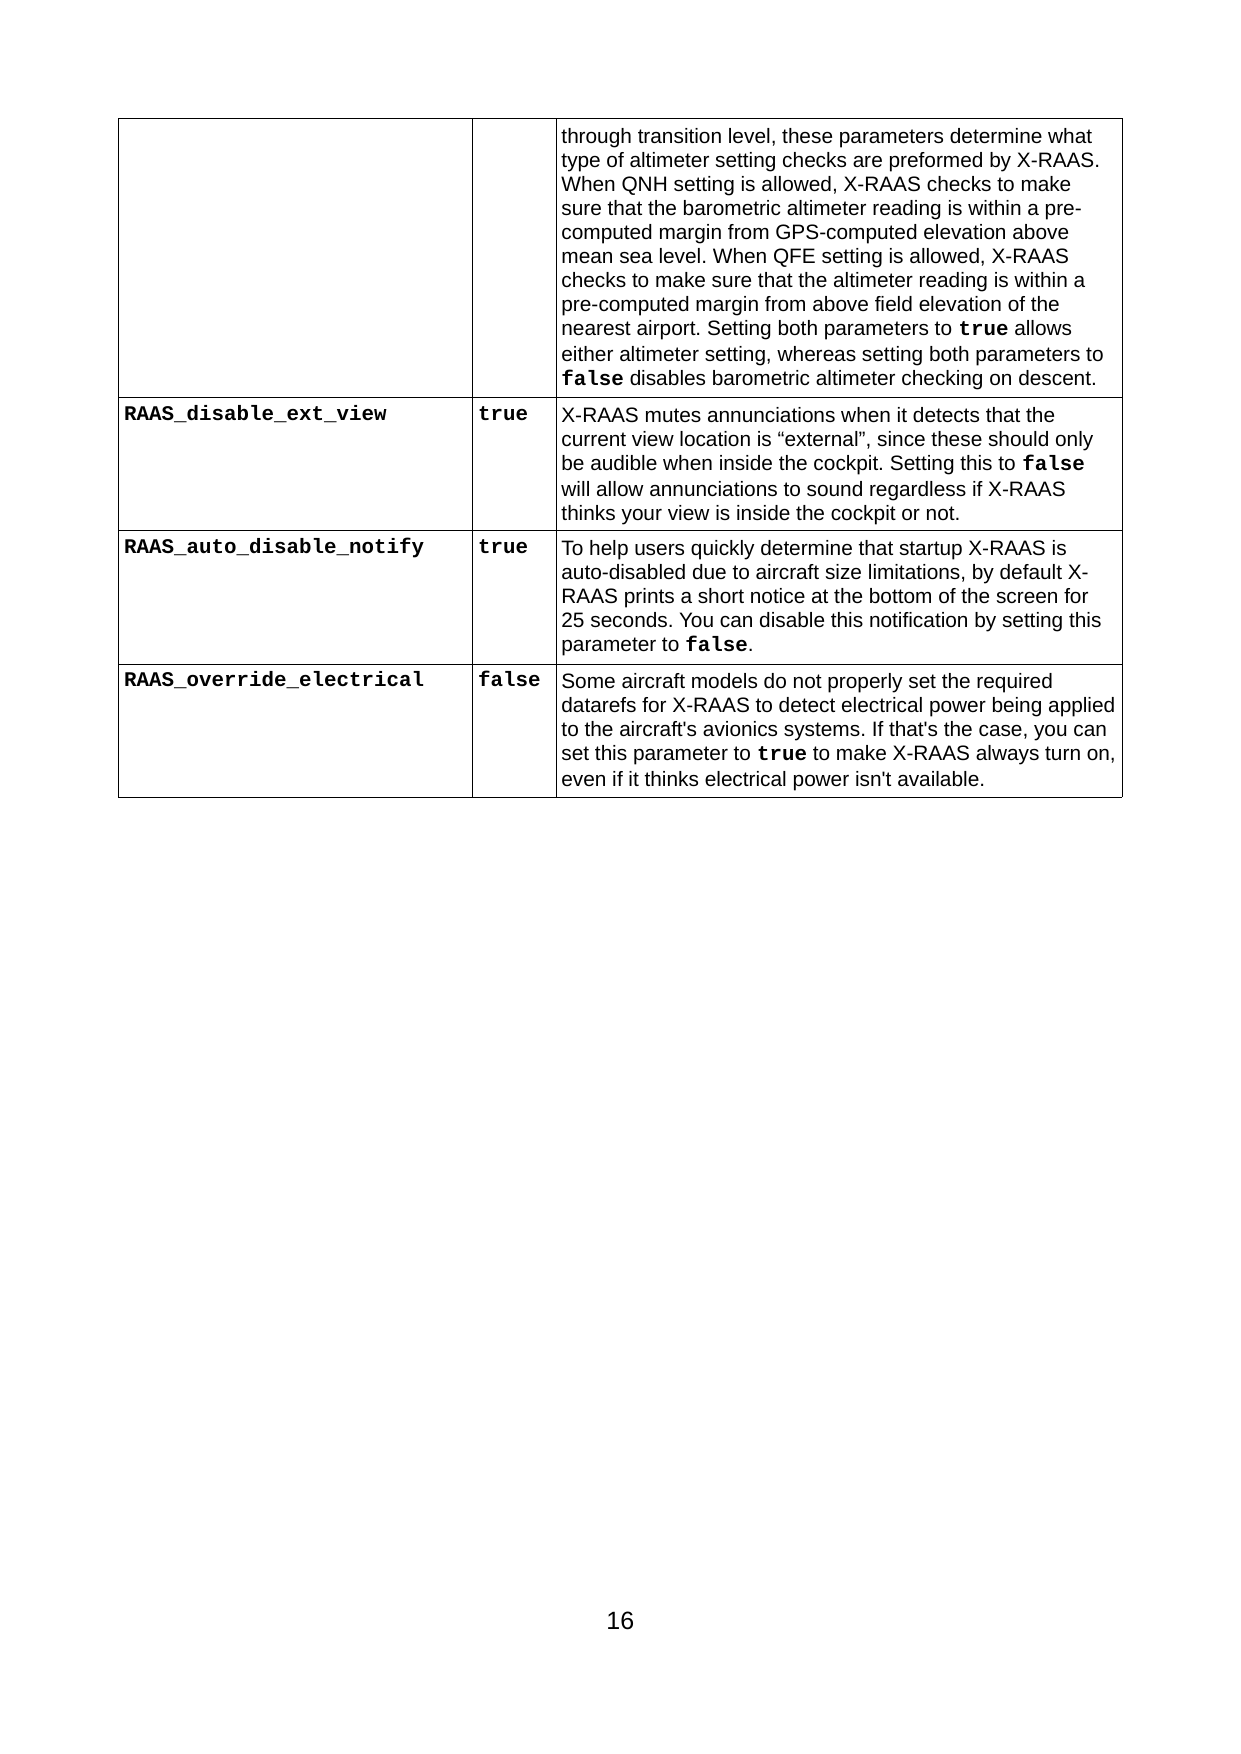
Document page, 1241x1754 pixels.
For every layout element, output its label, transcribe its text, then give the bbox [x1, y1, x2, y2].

table_cell RAAS_disable_ext_view [119, 398, 472, 530]
table_cell [473, 119, 556, 397]
table_cell To help users quickly determine that startup X-RAAS is auto-disabled due to aircraft size limitations, by default X-RAAS prints a short notice at the bottom of the screen for 25 seconds. You can disable this notification by setting this parameter to false. [557, 531, 1122, 663]
table_cell X-RAAS mutes annunciations when it detects that the current view location is “external”, since these should only be audible when inside the cockpit. Setting this to false will allow annunciations to sound regardless if X-RAAS thinks your view is inside the cockpit or not. [557, 398, 1122, 530]
table_cell Some aircraft models do not properly set the required datarefs for X-RAAS to detect electrical power being applied to the aircraft's avionics systems. If that's the case, you can set this parameter to true to make X-RAAS always turn on, even if it thinks electrical power isn't available. [557, 665, 1122, 797]
table_cell through transition level, these parameters determine what type of altimeter setting checks are preformed by X-RAAS. When QNH setting is allowed, X-RAAS checks to make sure that the barometric altimeter reading is within a pre-computed margin from GPS-computed elevation above mean sea level. When QFE setting is allowed, X-RAAS checks to make sure that the altimeter reading is within a pre-computed margin from above field elevation of the nearest airport. Setting both parameters to true allows either altimeter setting, whereas setting both parameters to false disables barometric altimeter checking on descent. [557, 119, 1122, 397]
table_cell [119, 119, 472, 397]
table_cell RAAS_override_electrical [119, 665, 472, 797]
table_cell RAAS_auto_disable_notify [119, 531, 472, 663]
table_cell true [473, 531, 556, 663]
table_cell false [473, 665, 556, 797]
table_cell true [473, 398, 556, 530]
